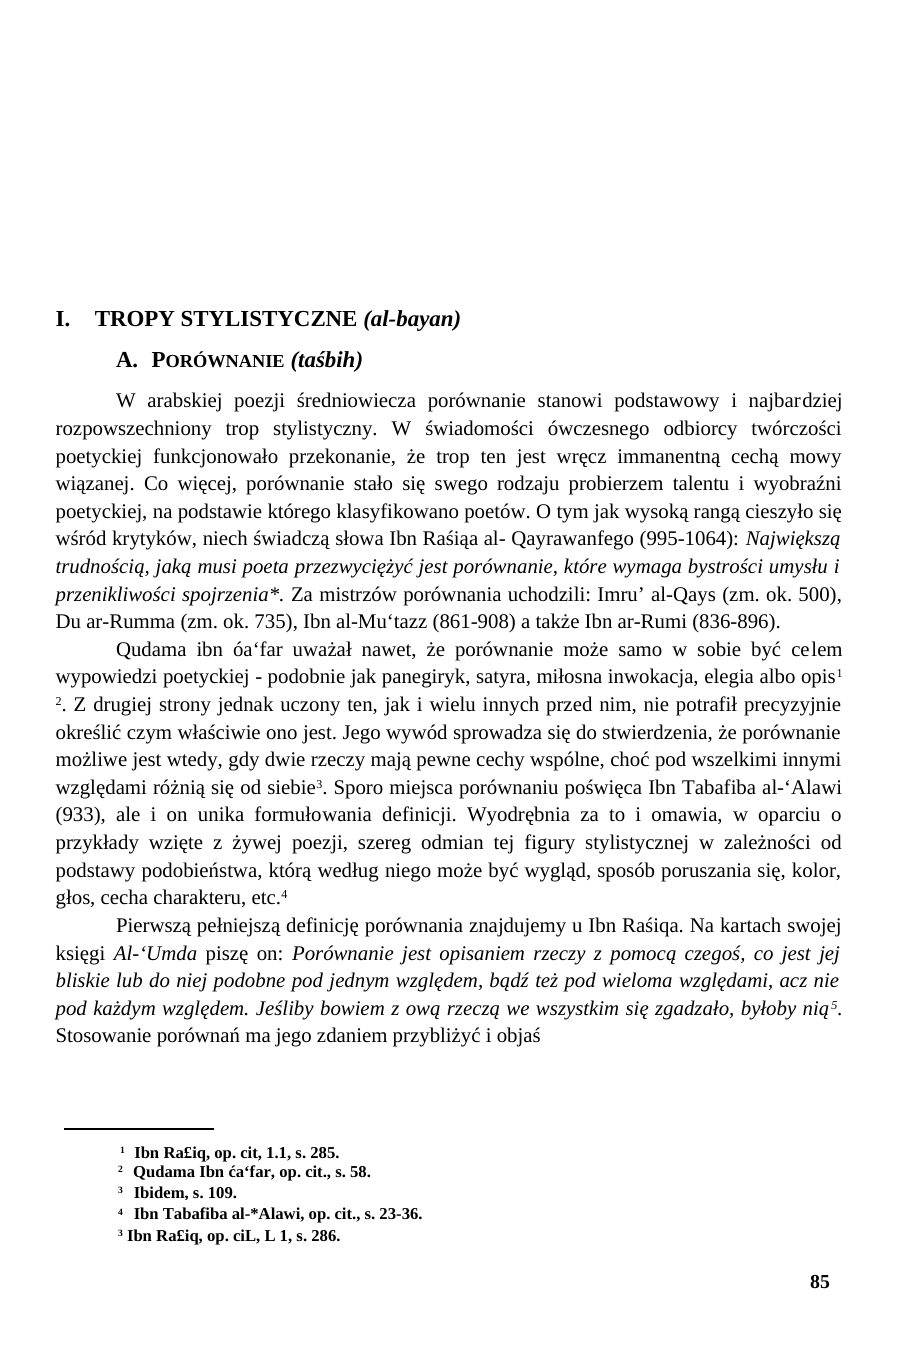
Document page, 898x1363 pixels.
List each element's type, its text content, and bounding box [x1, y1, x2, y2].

text W arabskiej poezji średniowiecza porównanie stanowi podstawowy i najbar­dziej rozpowszechniony trop stylistyczny. W świadomości ówczesnego odbiorcy twórczości poetyckiej funkcjonowało przekonanie, że trop ten jest wręcz immanentną cechą mowy wiązanej. Co więcej, porównanie stało się swego rodzaju probierzem talentu i wyobraźni poetyckiej, na podstawie którego klasyfikowano poetów. O tym jak wysoką rangą cieszyło się wśród krytyków, niech świadczą słowa Ibn Raśiąa al- Qayrawanfego (995-1064): Największą trudnością, jaką musi poeta przezwyciężyć jest porównanie, które wymaga bystrości umysłu i przenikliwości spojrzenia*. Za mi­strzów porównania uchodzili: Imru’ al-Qays (zm. ok. 500), Du ar-Rumma (zm. ok. 735), Ibn al-Mu‘tazz (861-908) a także Ibn ar-Rumi (836-896). [55, 388, 842, 633]
text 85 [810, 1270, 836, 1293]
text Pierwszą pełniejszą definicję porównania znajdujemy u Ibn Raśiqa. Na kartach swojej księgi Al-‘Umda piszę on: Porównanie jest opisaniem rzeczy z pomocą czegoś, co jest jej bliskie lub do niej podobne pod jednym względem, bądź też pod wieloma względami, acz nie pod każdym względem. Jeśliby bowiem z ową rzeczą we wszystkim się zgadzało, byłoby nią5. Stosowanie porównań ma jego zdaniem przybliżyć i objaś­ [55, 913, 842, 1047]
text 1 Ibn Ra£iq, op. cit, 1.1, s. 285. [55, 1142, 842, 1161]
text 2 Qudama Ibn ća‘far, op. cit., s. 58. [55, 1161, 842, 1181]
text 3 Ibidem, s. 109. [55, 1182, 842, 1199]
text 4 Ibn Tabafiba al-*Alawi, op. cit., s. 23-36. [55, 1204, 842, 1223]
text Qudama ibn óa‘far uważał nawet, że porównanie może samo w sobie być ce­lem wypowiedzi poetyckiej - podobnie jak panegiryk, satyra, miłosna inwokacja, elegia albo opis1 2. Z drugiej strony jednak uczony ten, jak i wielu innych przed nim, nie potrafił precyzyjnie określić czym właściwie ono jest. Jego wywód sprowadza się do stwierdzenia, że porównanie możliwe jest wtedy, gdy dwie rzeczy mają pewne cechy wspólne, choć pod wszelkimi innymi względami różnią się od siebie3. Sporo miejsca porównaniu poświęca Ibn Tabafiba al-‘Alawi (933), ale i on unika formuło­wania definicji. Wyodrębnia za to i omawia, w oparciu o przykłady wzięte z żywej poezji, szereg odmian tej figury stylistycznej w zależności od podstawy podobień­stwa, którą według niego może być wygląd, sposób poruszania się, kolor, głos, cecha charakteru, etc.4 [55, 637, 842, 909]
text 3 Ibn Ra£iq, op. ciL, L 1, s. 286. [55, 1226, 842, 1245]
list Porównanie (taśbih) [55, 346, 842, 372]
list TROPY STYLISTYCZNE (al-bayan) [55, 305, 842, 331]
